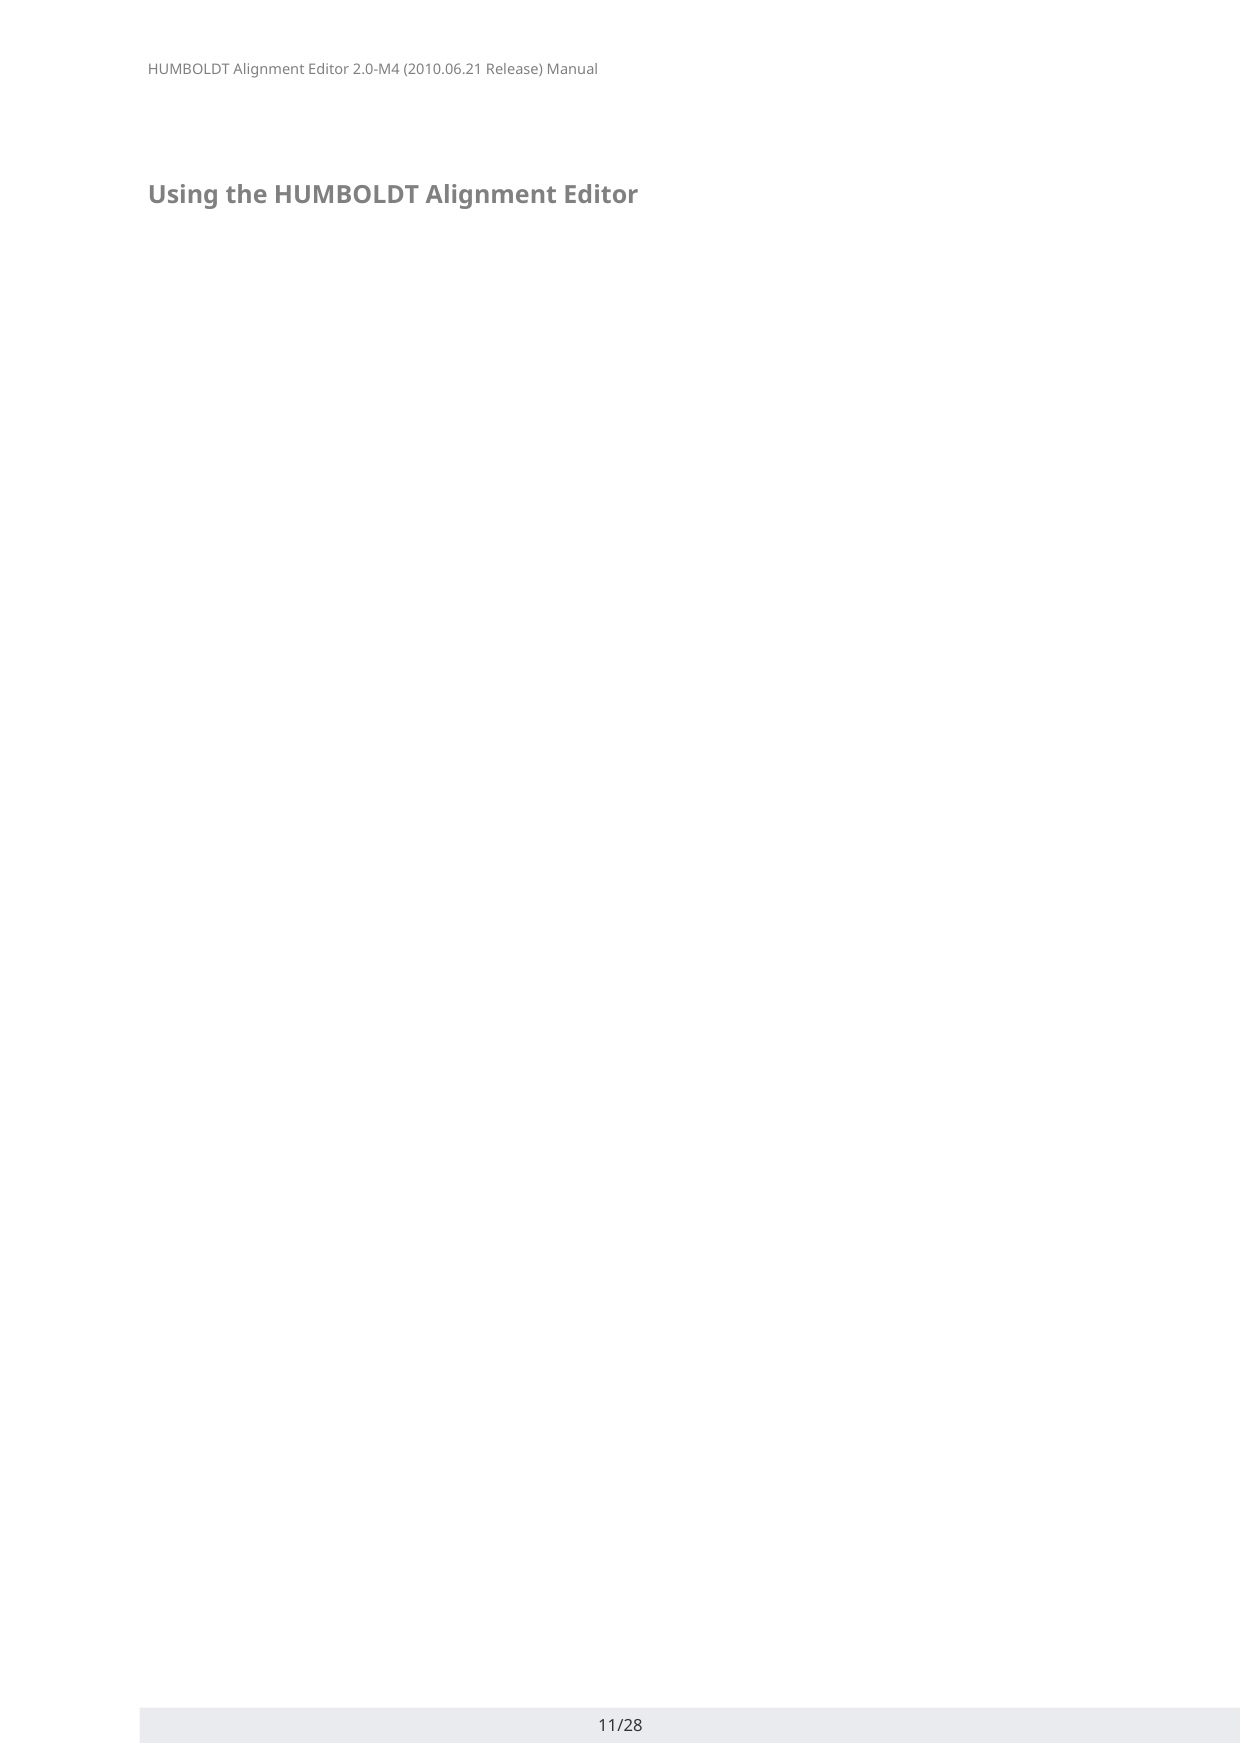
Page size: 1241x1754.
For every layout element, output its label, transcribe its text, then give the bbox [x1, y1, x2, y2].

subtitle Using the HUMBOLDT Alignment Editor [148, 177, 1092, 211]
